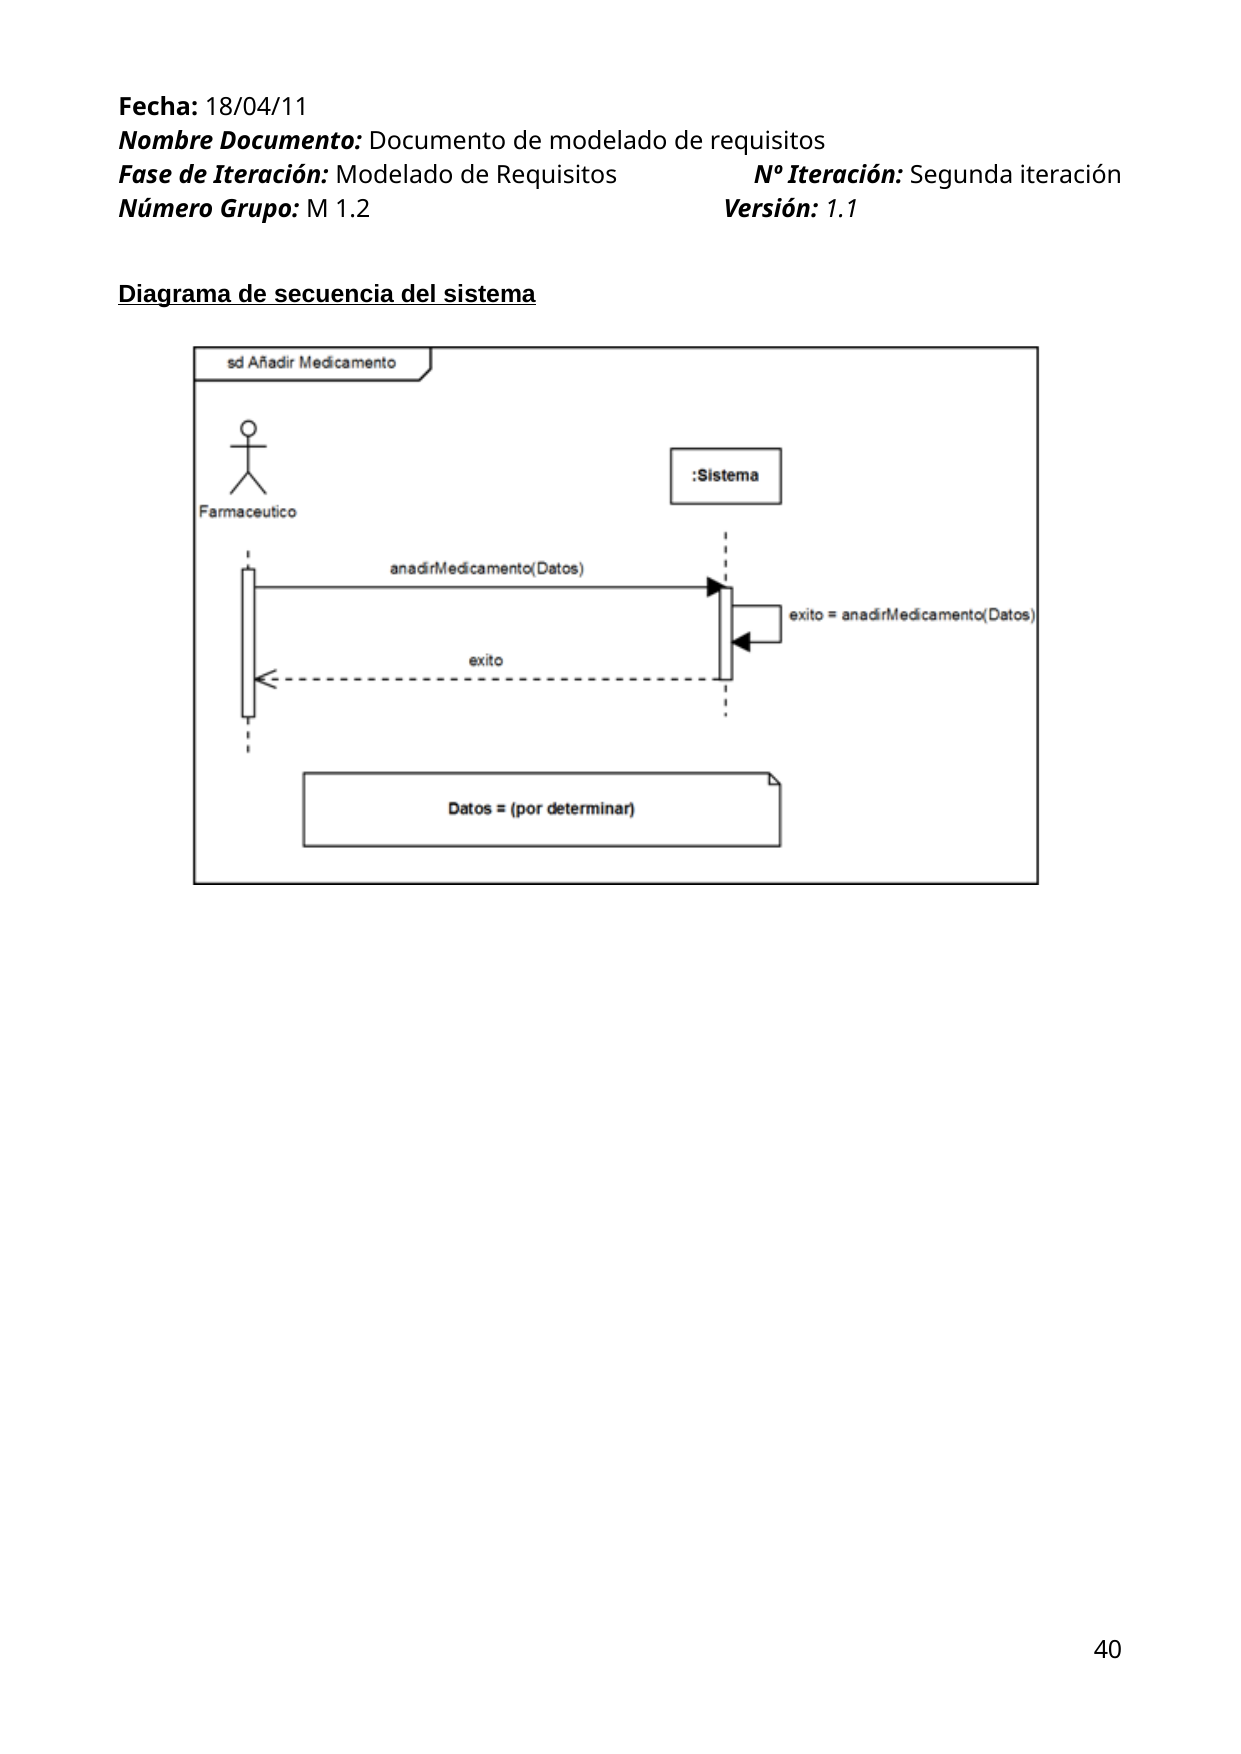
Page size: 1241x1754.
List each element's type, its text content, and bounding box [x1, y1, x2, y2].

subtitle Diagrama de secuencia del sistema [118, 279, 1122, 308]
picture [192, 346, 1040, 885]
